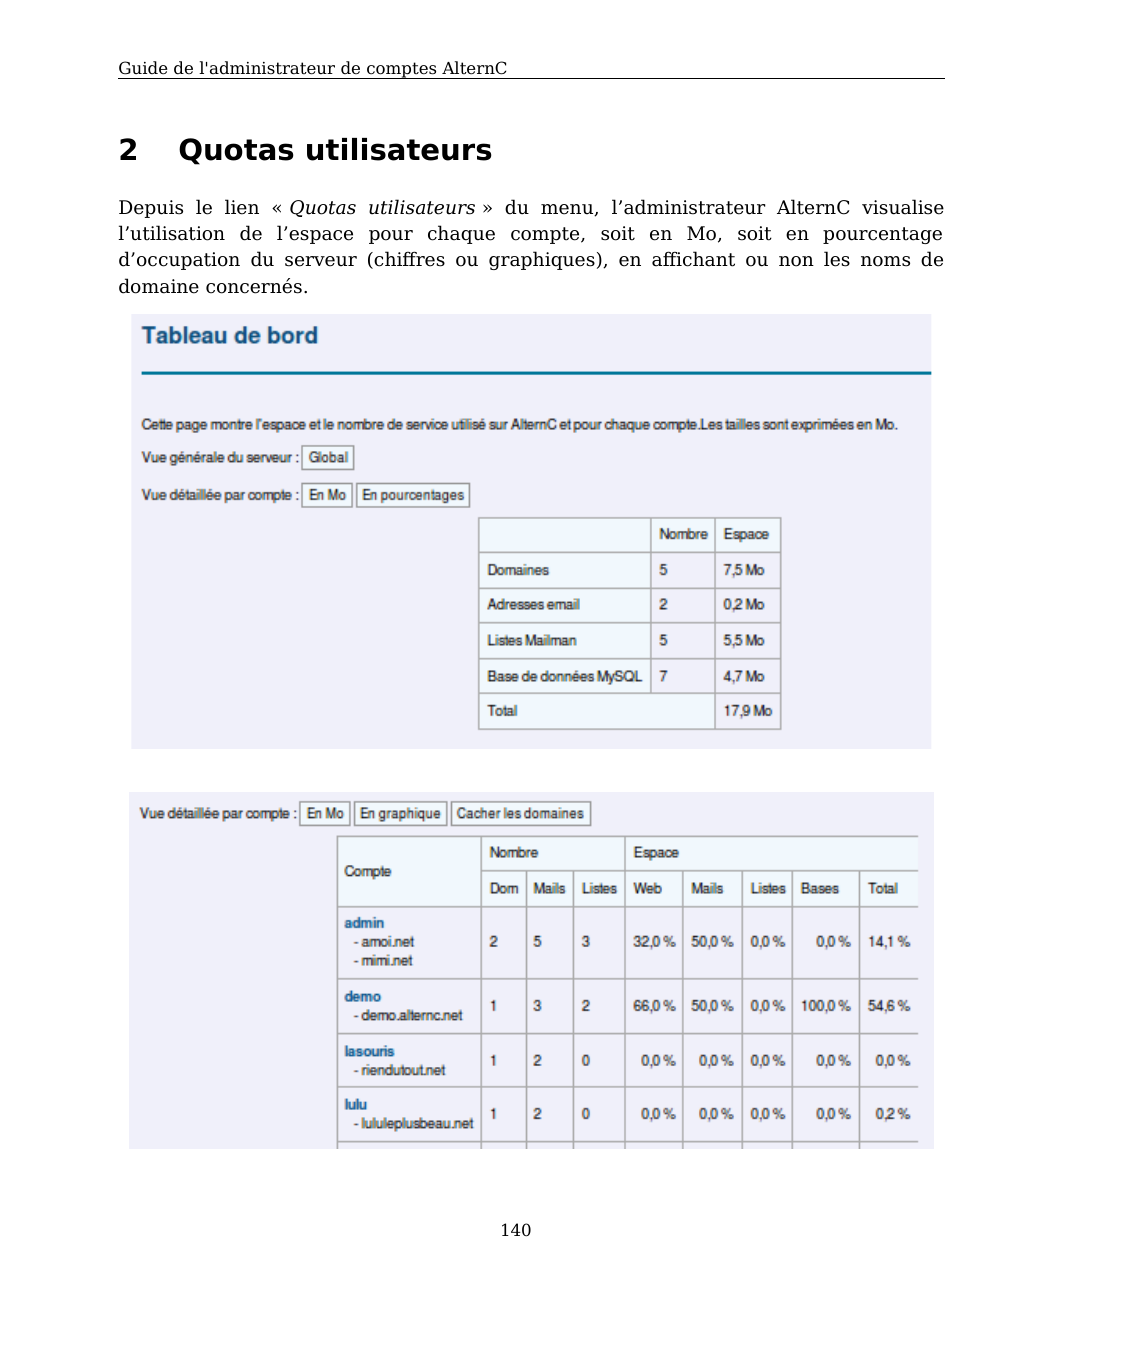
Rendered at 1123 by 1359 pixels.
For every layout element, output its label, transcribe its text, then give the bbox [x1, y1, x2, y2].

picture [131, 314, 932, 749]
subtitle Quotas utilisateurs [118, 133, 945, 167]
picture [129, 792, 934, 1149]
text Depuis le lien « Quotas utilisateurs » du menu, l’administrateur AlternC visualise l’utilisation de l’espace pour chaque compte, soit en Mo, soit en pourcentage d’occupation du serveur (chiffres ou graphiques), en affichant ou non les noms de domaine concernés. [118, 197, 945, 297]
